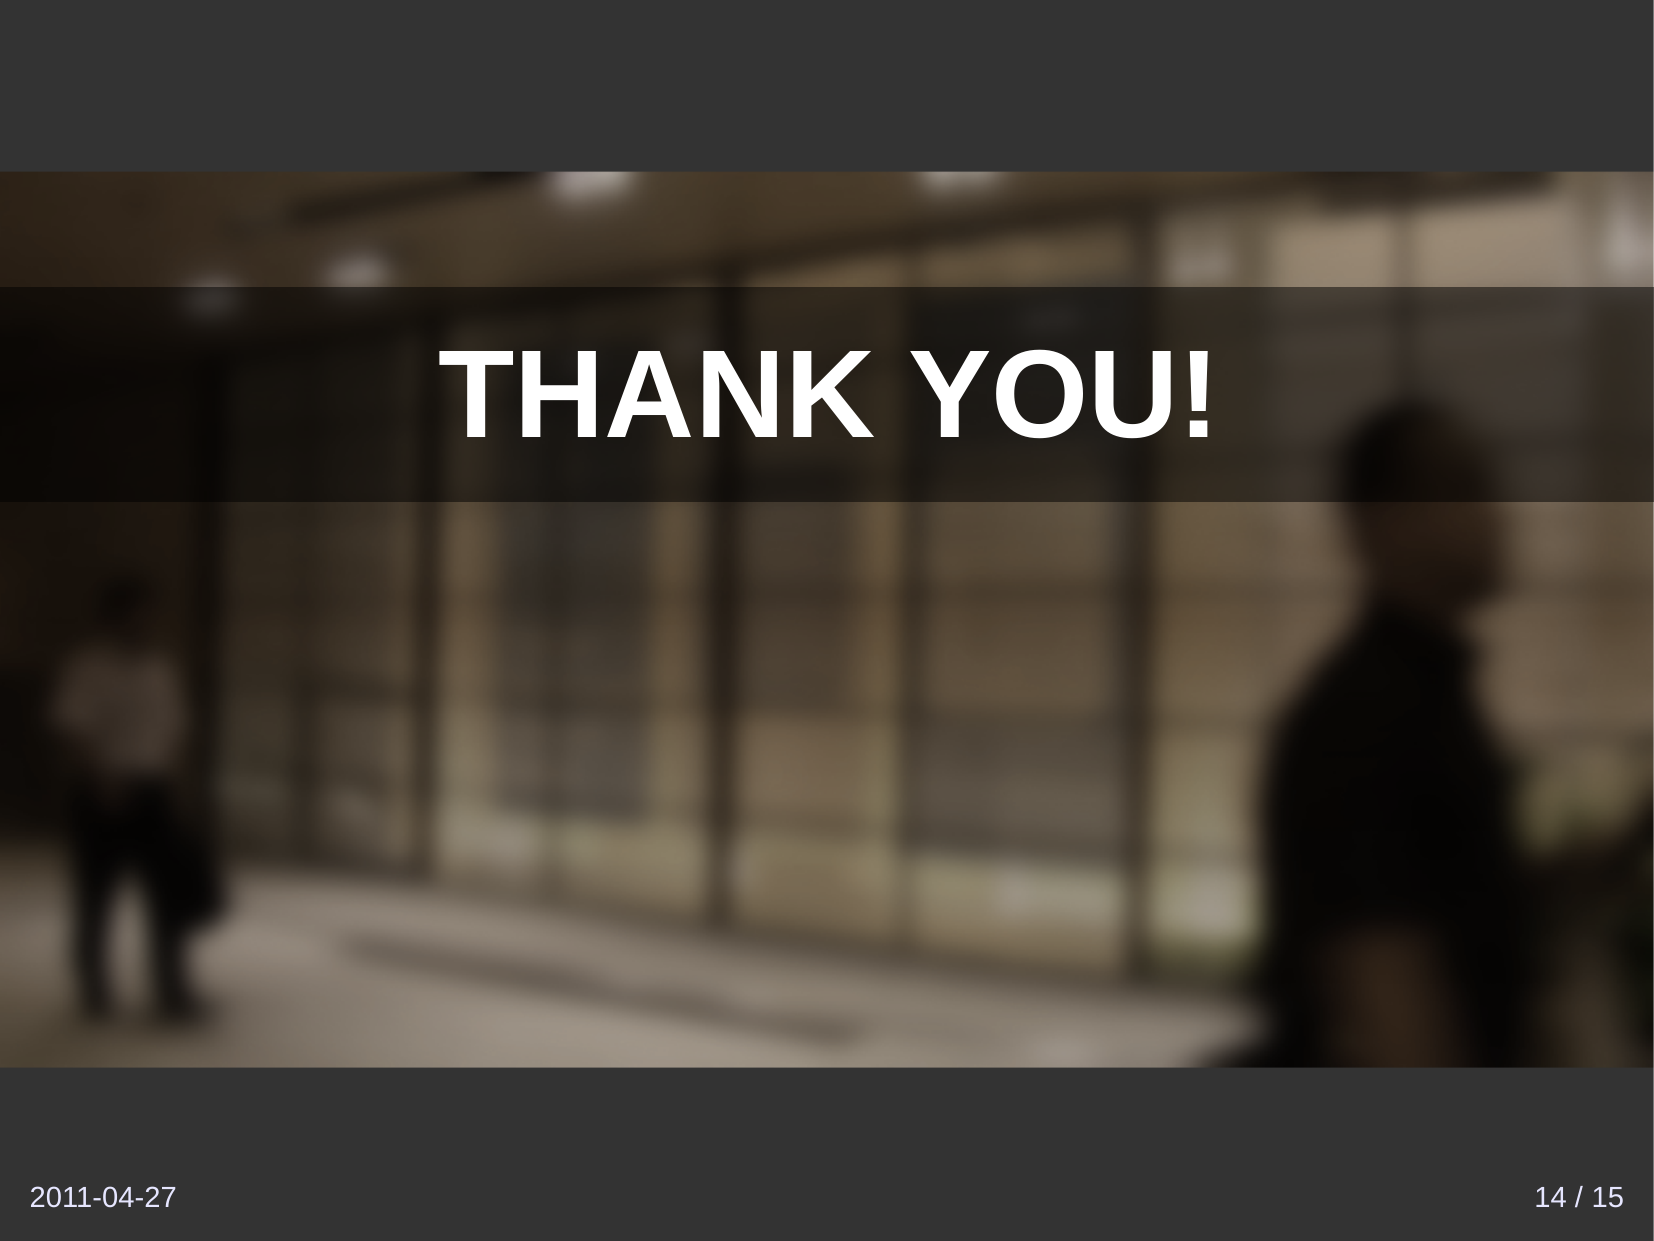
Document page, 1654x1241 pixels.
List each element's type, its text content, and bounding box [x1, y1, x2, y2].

picture [0, 0, 1654, 287]
picture [0, 502, 1654, 1241]
title THANK YOU! [0, 287, 1654, 502]
